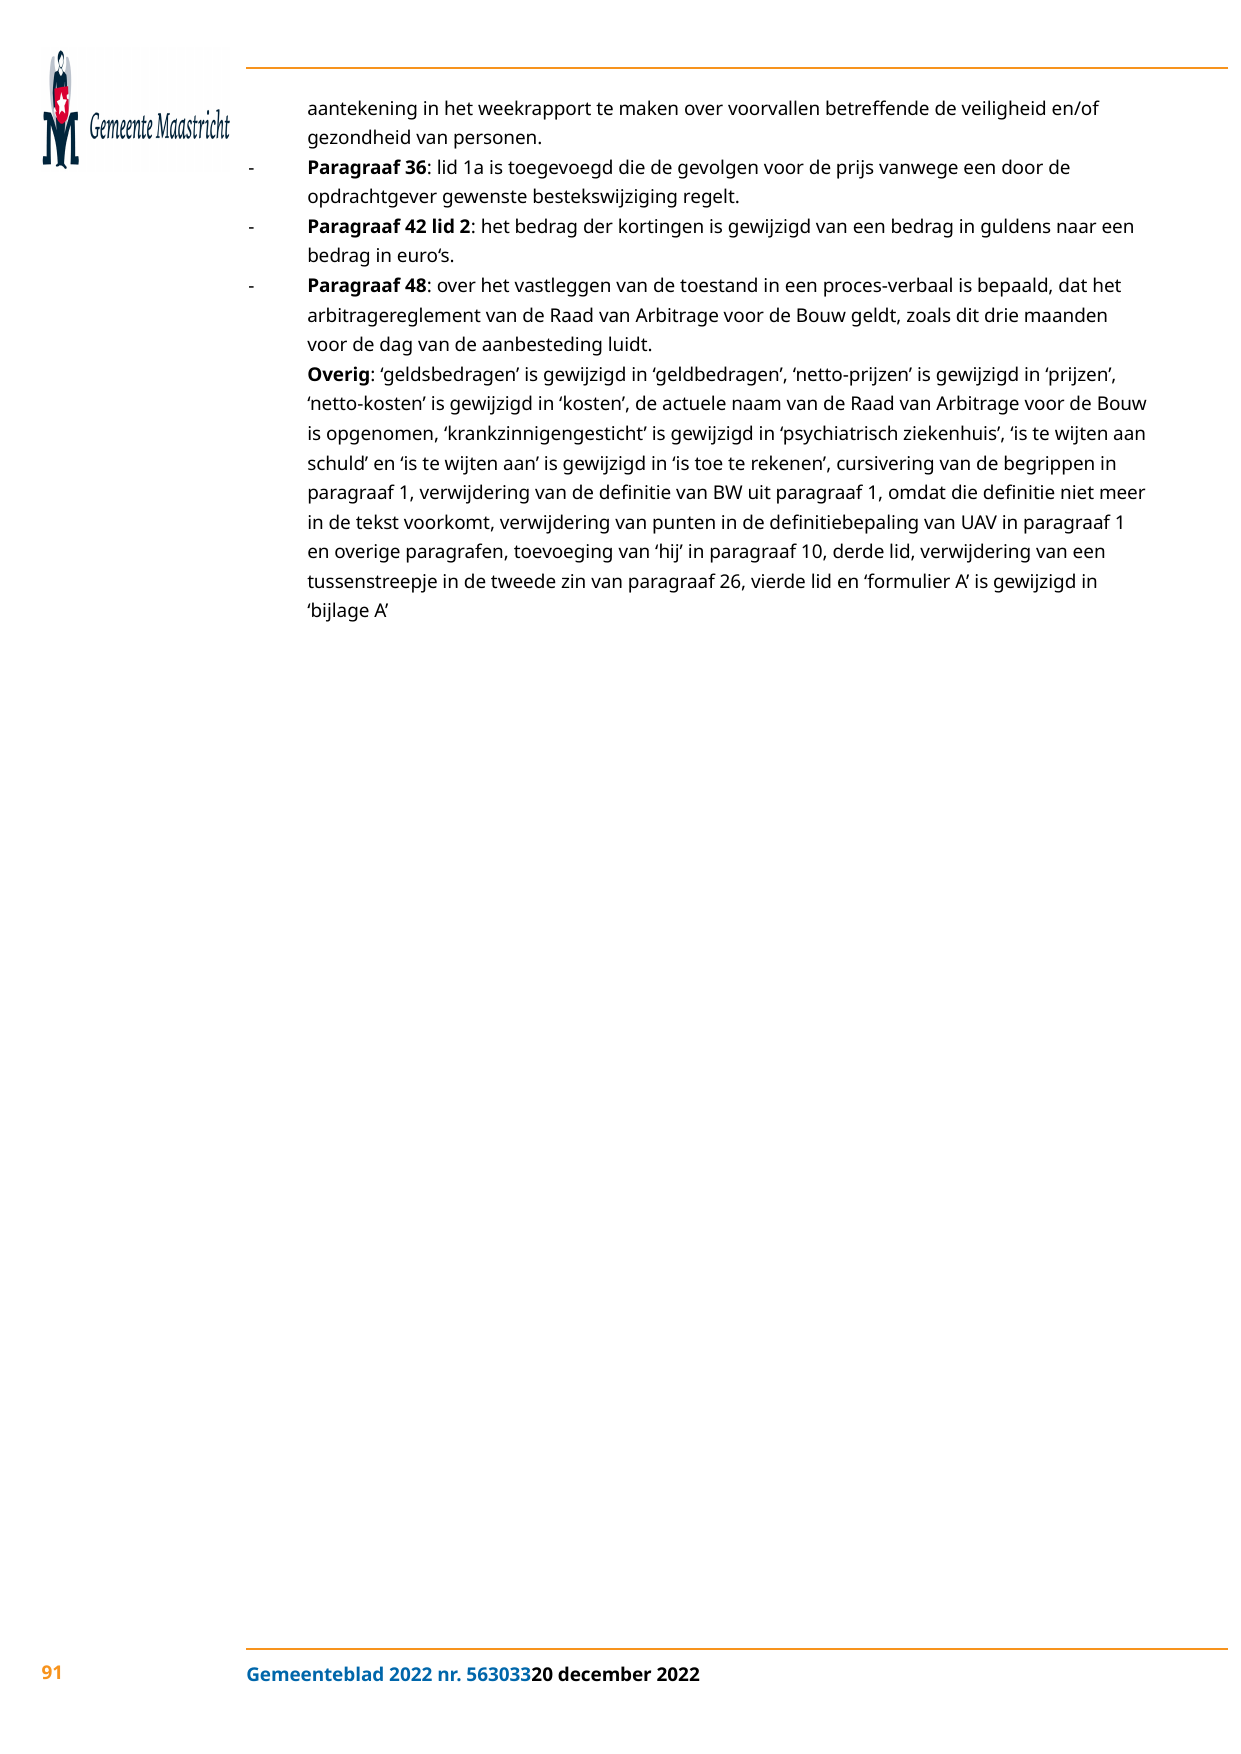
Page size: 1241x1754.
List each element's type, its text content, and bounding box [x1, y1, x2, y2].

list Paragraaf 48: over het vastleggen van de toestand in een proces-verbaal is bepaald, dat het arbitragereglement van de Raad van Arbitrage voor de Bouw geldt, zoals dit drie maanden voor de dag van de aanbesteding luidt. [248, 272, 1152, 357]
list Paragraaf 42 lid 2: het bedrag der kortingen is gewijzigd van een bedrag in guldens naar een bedrag in euro‘s. [248, 213, 1152, 268]
list Paragraaf 36: lid 1a is toegevoegd die de gevolgen voor de prijs vanwege een door de opdrachtgever gewenste bestekswijziging regelt. [248, 154, 1152, 209]
list Overig: ‘geldsbedragen’ is gewijzigd in ‘geldbedragen’, ‘netto-prijzen’ is gewijzigd in ‘prijzen’, ‘netto-kosten’ is gewijzigd in ‘kosten’, de actuele naam van de Raad van Arbitrage voor de Bouw is opgenomen, ‘krankzinnigengesticht’ is gewijzigd in ‘psychiatrisch ziekenhuis’, ‘is te wijten aan schuld’ en ‘is te wijten aan’ is gewijzigd in ‘is toe te rekenen’, cursivering van de begrippen in paragraaf 1, verwijdering van de definitie van BW uit paragraaf 1, omdat die definitie niet meer in de tekst voorkomt, verwijdering van punten in de definitiebepaling van UAV in paragraaf 1 en overige paragrafen, toevoeging van ‘hij’ in paragraaf 10, derde lid, verwijdering van een tussenstreepje in de tweede zin van paragraaf 26, vierde lid en ‘formulier A’ is gewijzigd in ‘bijlage A’ [248, 361, 1152, 623]
list aantekening in het weekrapport te maken over voorvallen betreffende de veiligheid en/of gezondheid van personen. [248, 95, 1152, 150]
picture [41, 47, 231, 172]
